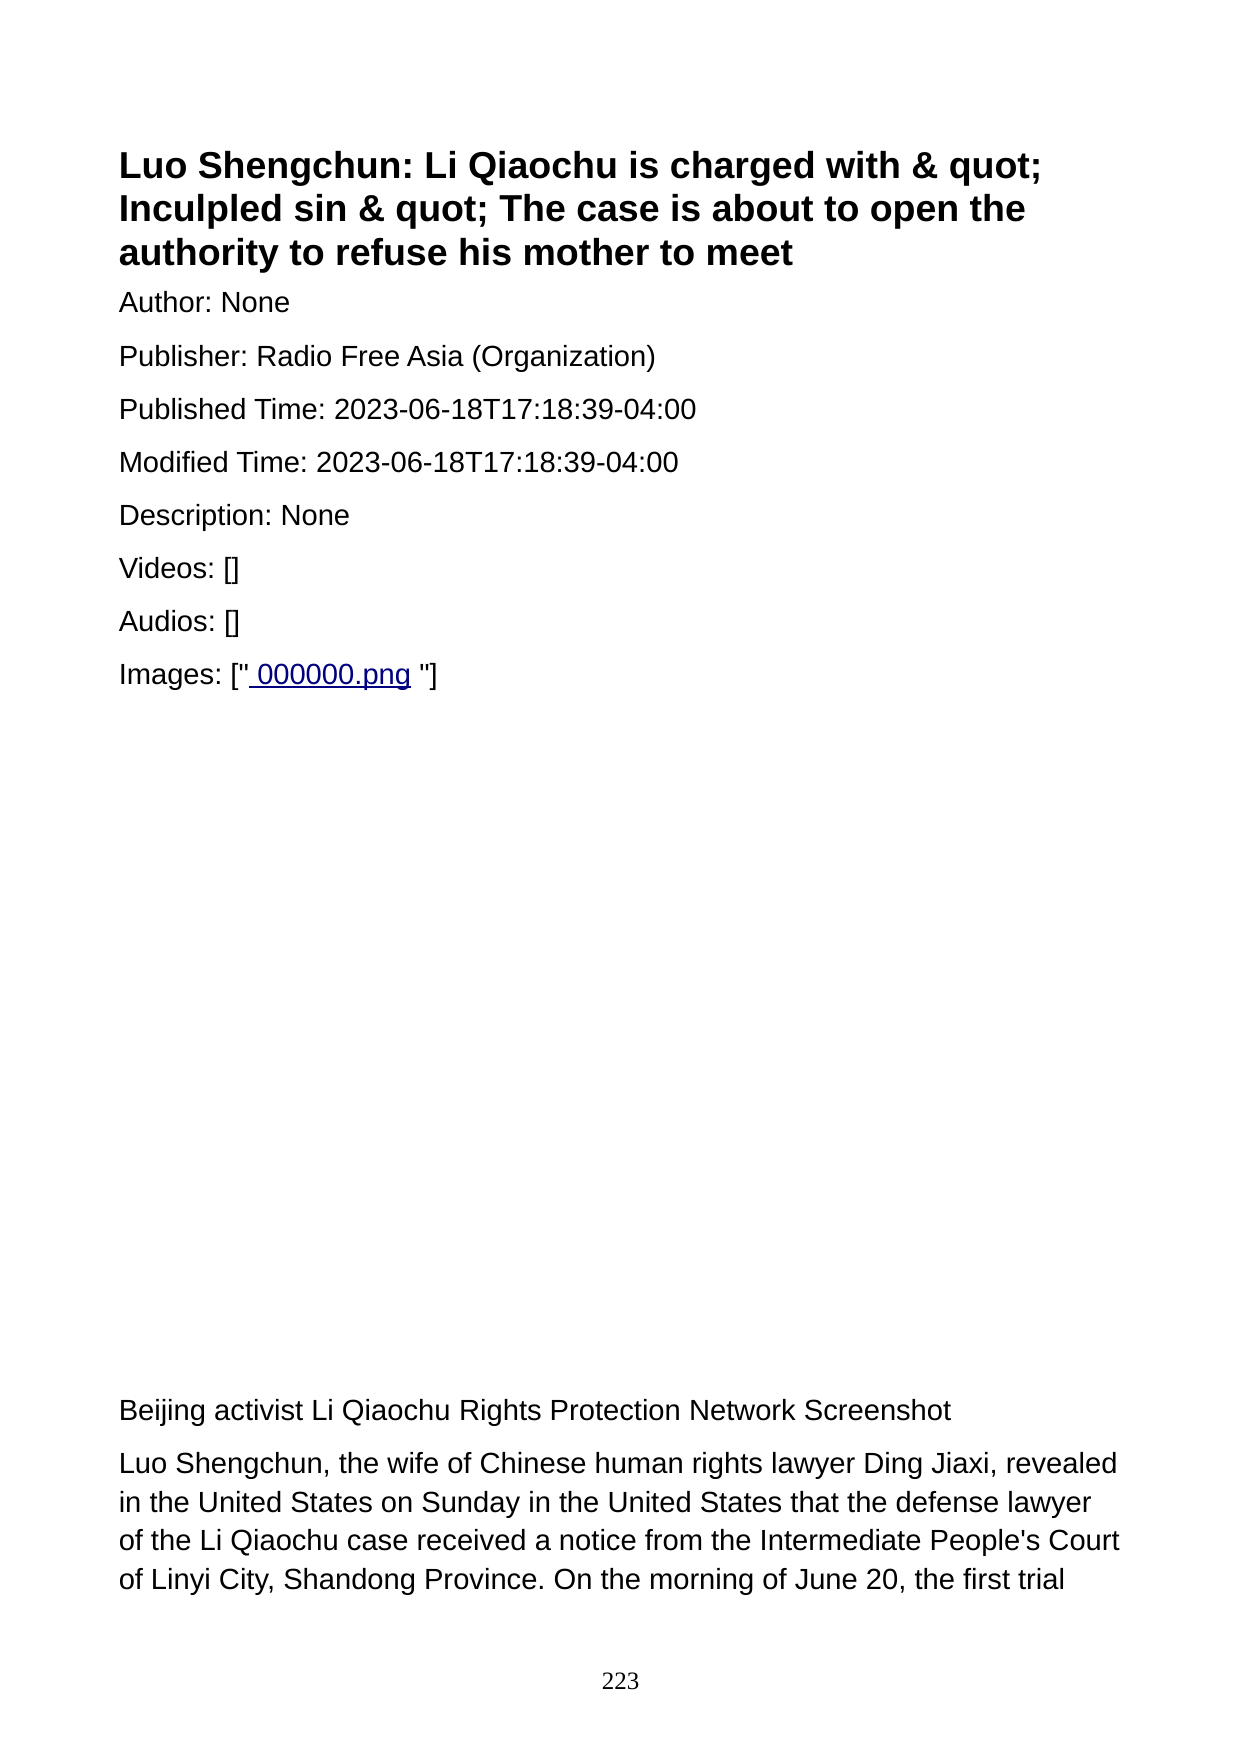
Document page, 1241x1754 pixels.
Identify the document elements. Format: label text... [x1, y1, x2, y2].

subtitle Luo Shengchun: Li Qiaochu is charged with & quot; Inculpled sin & quot; The case is about to open the authority to refuse his mother to meet [118, 143, 1122, 273]
text Author: None [118, 285, 1122, 319]
text Modified Time: 2023-06-18T17:18:39-04:00 [118, 445, 1122, 478]
text Luo Shengchun, the wife of Chinese human rights lawyer Ding Jiaxi, revealed in the United States on Sunday in the United States that the defense lawyer of the Li Qiaochu case received a notice from the Intermediate People's Court of Linyi City, Shandong Province. On the morning of June 20, the first trial [118, 1446, 1122, 1596]
text Videos: [] [118, 551, 1122, 584]
text Publisher: Radio Free Asia (Organization) [118, 338, 1122, 372]
text Beijing activist Li Qiaochu Rights Protection Network Screenshot [118, 710, 1122, 1427]
text Description: None [118, 498, 1122, 531]
text Images: [" 000000.png "] [118, 657, 1122, 691]
text Audios: [] [118, 604, 1122, 638]
text Published Time: 2023-06-18T17:18:39-04:00 [118, 392, 1122, 425]
